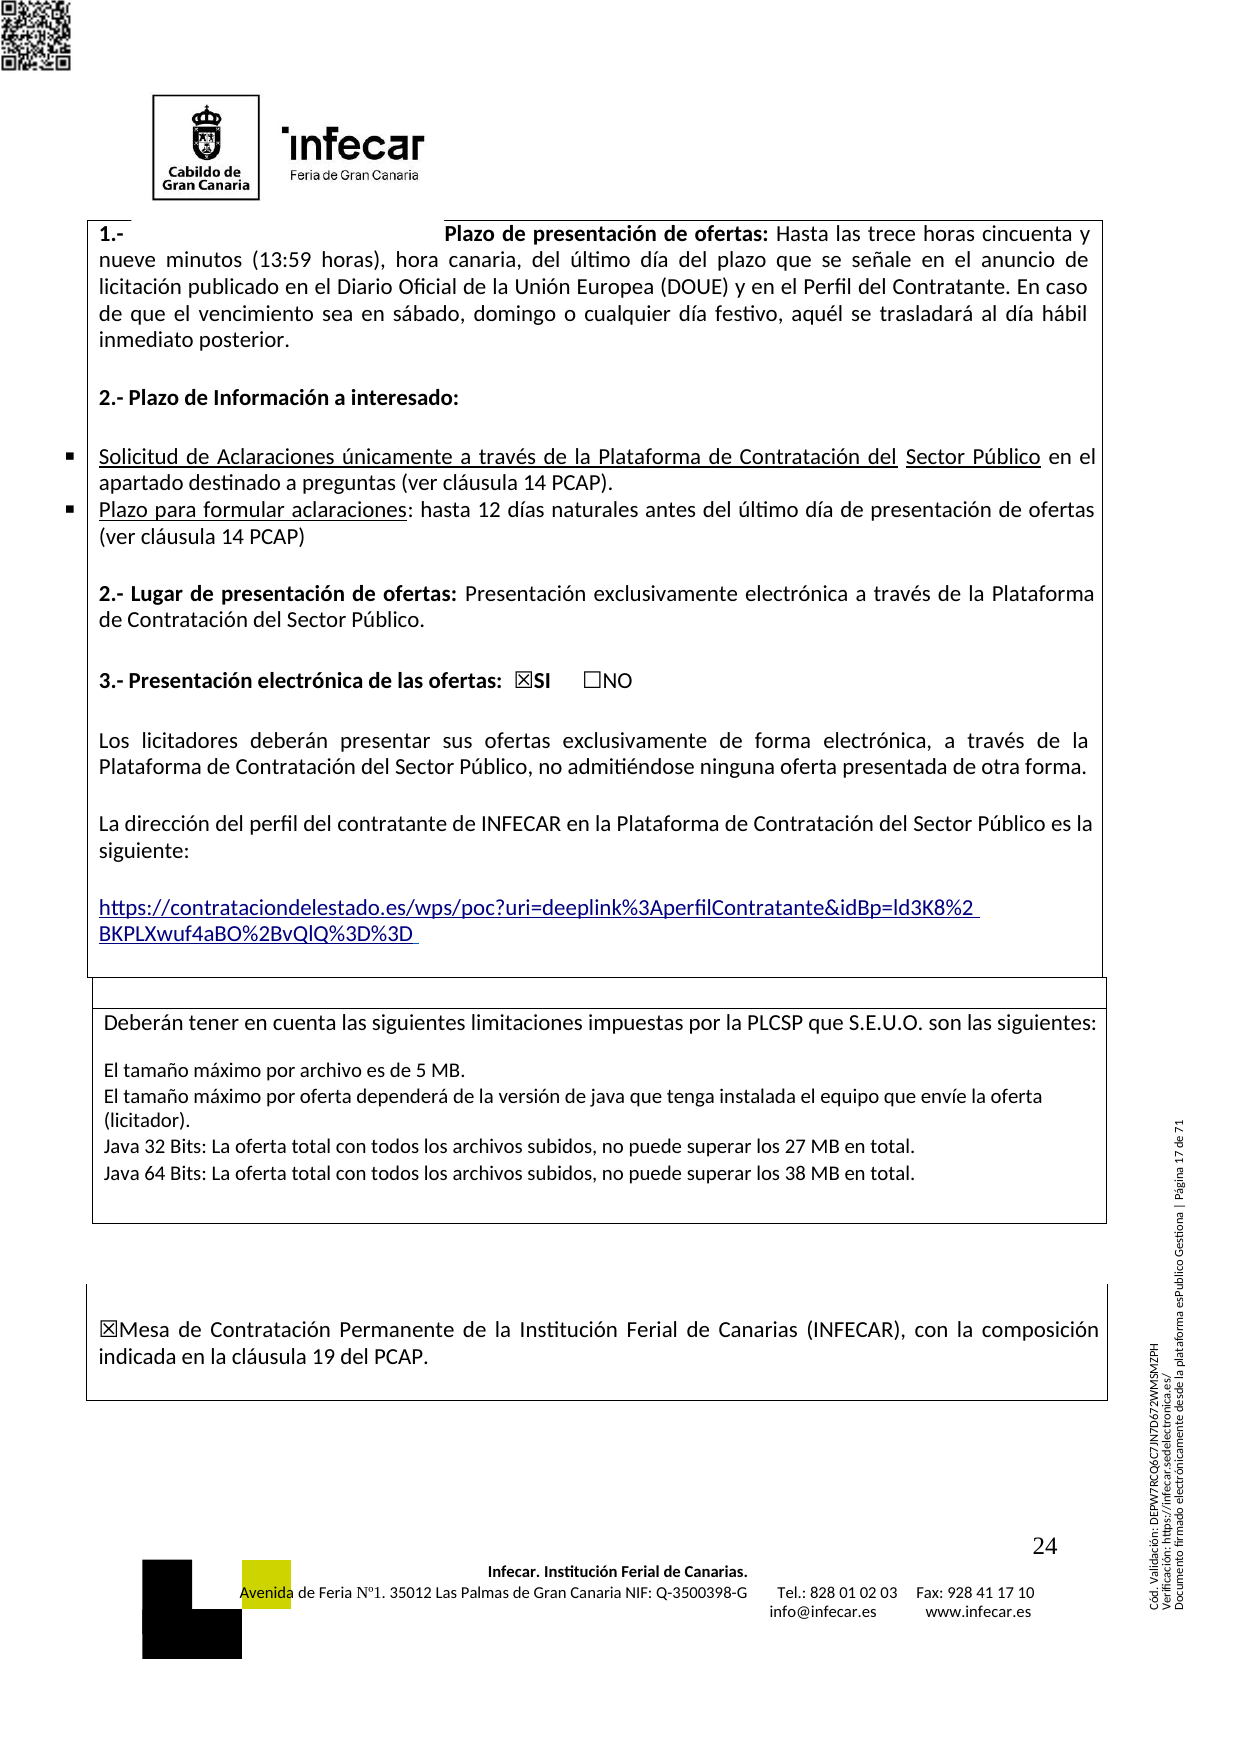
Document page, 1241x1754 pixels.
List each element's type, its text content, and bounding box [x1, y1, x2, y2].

table_cell 1.- Plazo de presentación de ofertas: Hasta las trece horas cincuenta y nueve minutos (13:59 horas), hora canaria, del último día del plazo que se señale en el anuncio de licitación publicado en el Diario Oficial de la Unión Europea (DOUE) y en el Perfil del Contratante. En caso de que el vencimiento sea en sábado, domingo o cualquier día festivo, aquél se trasladará al día hábil inmediato posterior. 2.- Plazo de Información a interesado: Solicitud de Aclaraciones únicamente a través de la Plataforma de Contratación del Sector Público en el apartado destinado a preguntas (ver cláusula 14 PCAP). Plazo para formular aclaraciones: hasta 12 días naturales antes del último día de presentación de ofertas (ver cláusula 14 PCAP) 2.- Lugar de presentación de ofertas: Presentación exclusivamente electrónica a través de la Plataforma de Contratación del Sector Público. 3.- Presentación electrónica de las ofertas: ☒SI ☐NO Los licitadores deberán presentar sus ofertas exclusivamente de forma electrónica, a través de la Plataforma de Contratación del Sector Público, no admitiéndose ninguna oferta presentada de otra forma. La dirección del perfil del contratante de INFECAR en la Plataforma de Contratación del Sector Público es la siguiente: https://contrataciondelestado.es/wps/poc?uri=deeplink%3AperfilContratante&idBp=ld3K8%2 BKPLXwuf4aBO%2BvQlQ%3D%3D [88, 221, 1102, 977]
table_cell I. LUGAR Y PLAZO DE PRESENTACIÓN DE OFERTAS [93, 978, 1106, 1008]
table_cell [88, 1008, 92, 1223]
table_cell [1103, 220, 1107, 977]
table_header K. CRITERIOS DE ADJUDICACIÓN [88, 1431, 1107, 1461]
table_header J. COMITÉ DE EXPERTOS; MESA DE CONTRATACIÓN [87, 1254, 1108, 1284]
table_cell ☒Mesa de Contratación Permanente de la Institución Ferial de Canarias (INFECAR), con la composición indicada en la cláusula 19 del PCAP. [87, 1284, 1107, 1400]
table_cell Deberán tener en cuenta las siguientes limitaciones impuestas por la PLCSP que S.E.U.O. son las siguientes: El tamaño máximo por archivo es de 5 MB. El tamaño máximo por oferta dependerá de la versión de java que tenga instalada el equipo que envíe la oferta (licitador). Java 32 Bits: La oferta total con todos los archivos subidos, no puede superar los 27 MB en total. Java 64 Bits: La oferta total con todos los archivos subidos, no puede superar los 38 MB en total. [93, 1009, 1106, 1223]
table_cell [88, 978, 92, 1008]
